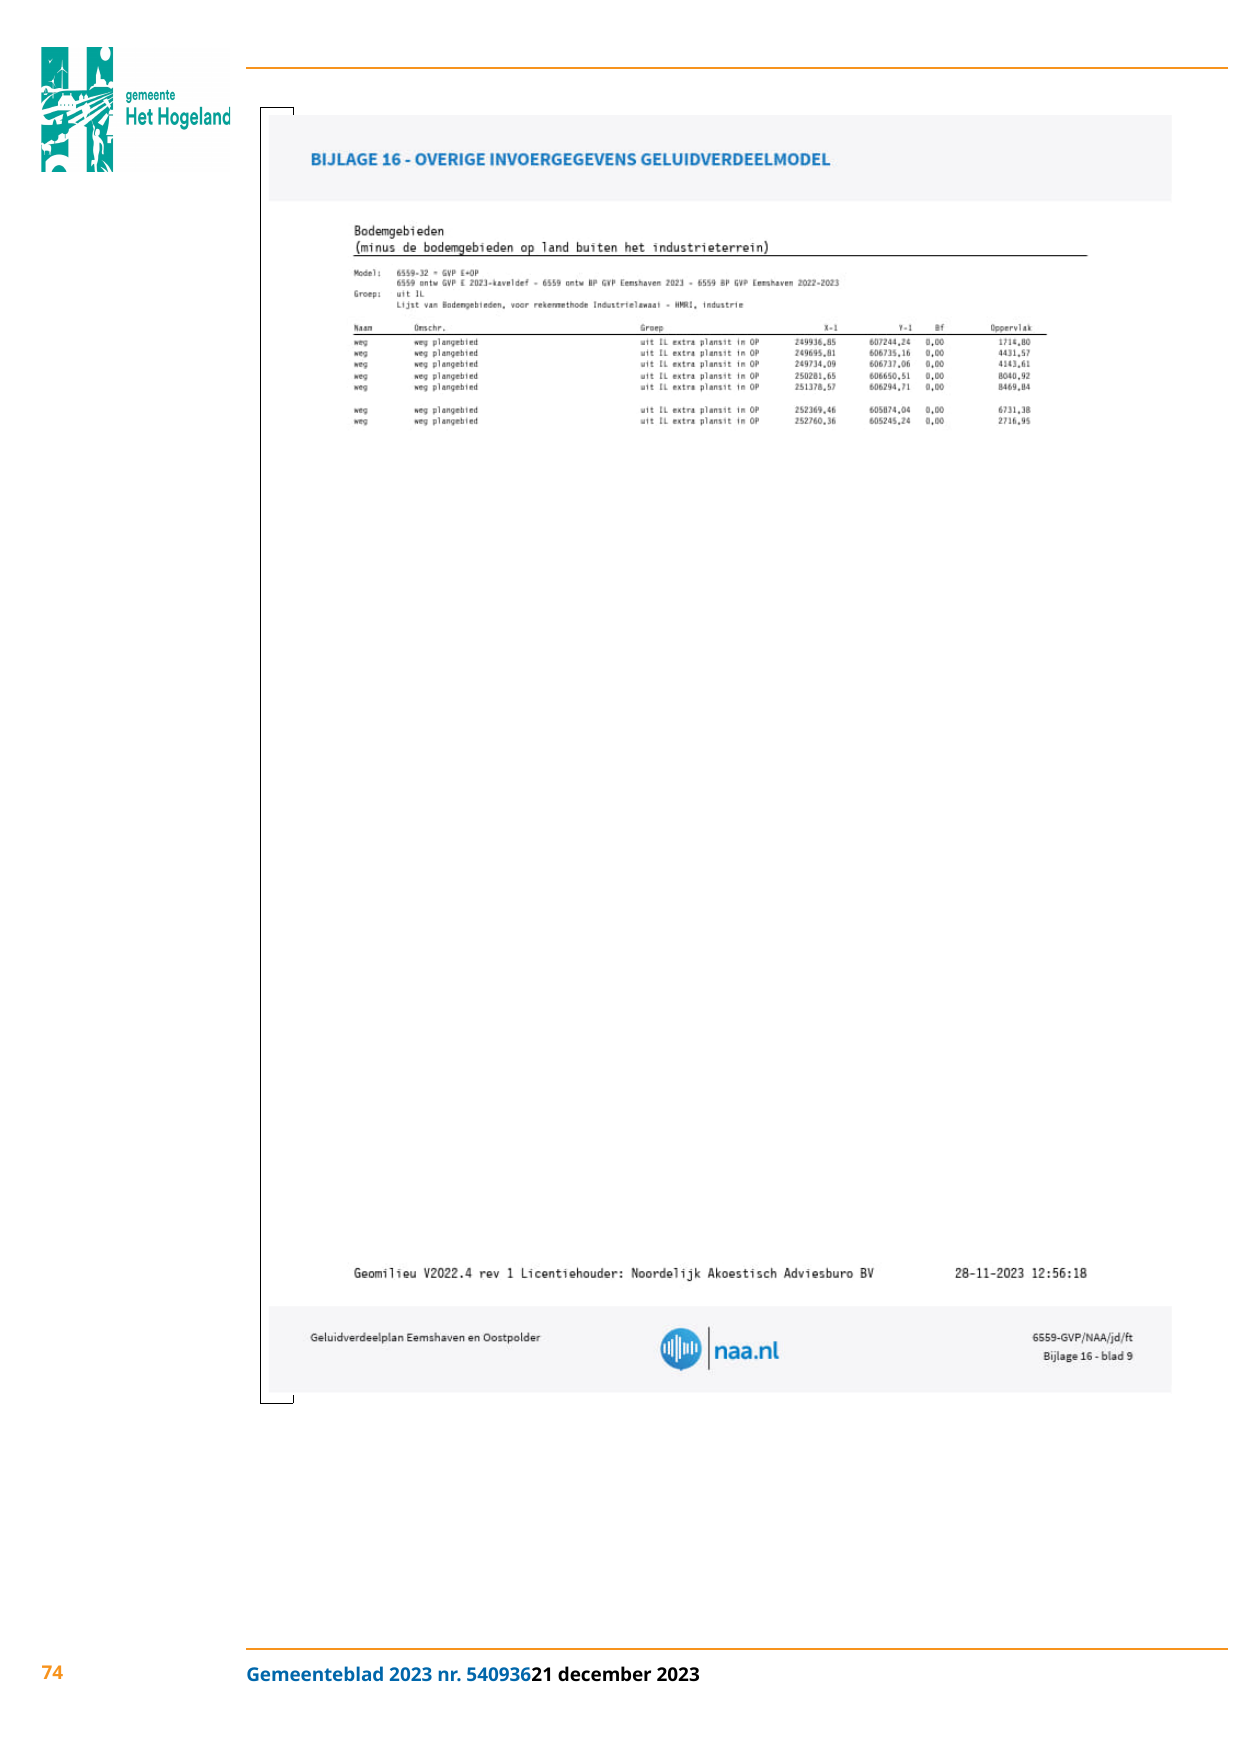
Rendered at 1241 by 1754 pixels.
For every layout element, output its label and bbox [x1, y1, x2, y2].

picture [41, 47, 231, 172]
picture [268, 115, 1173, 1395]
